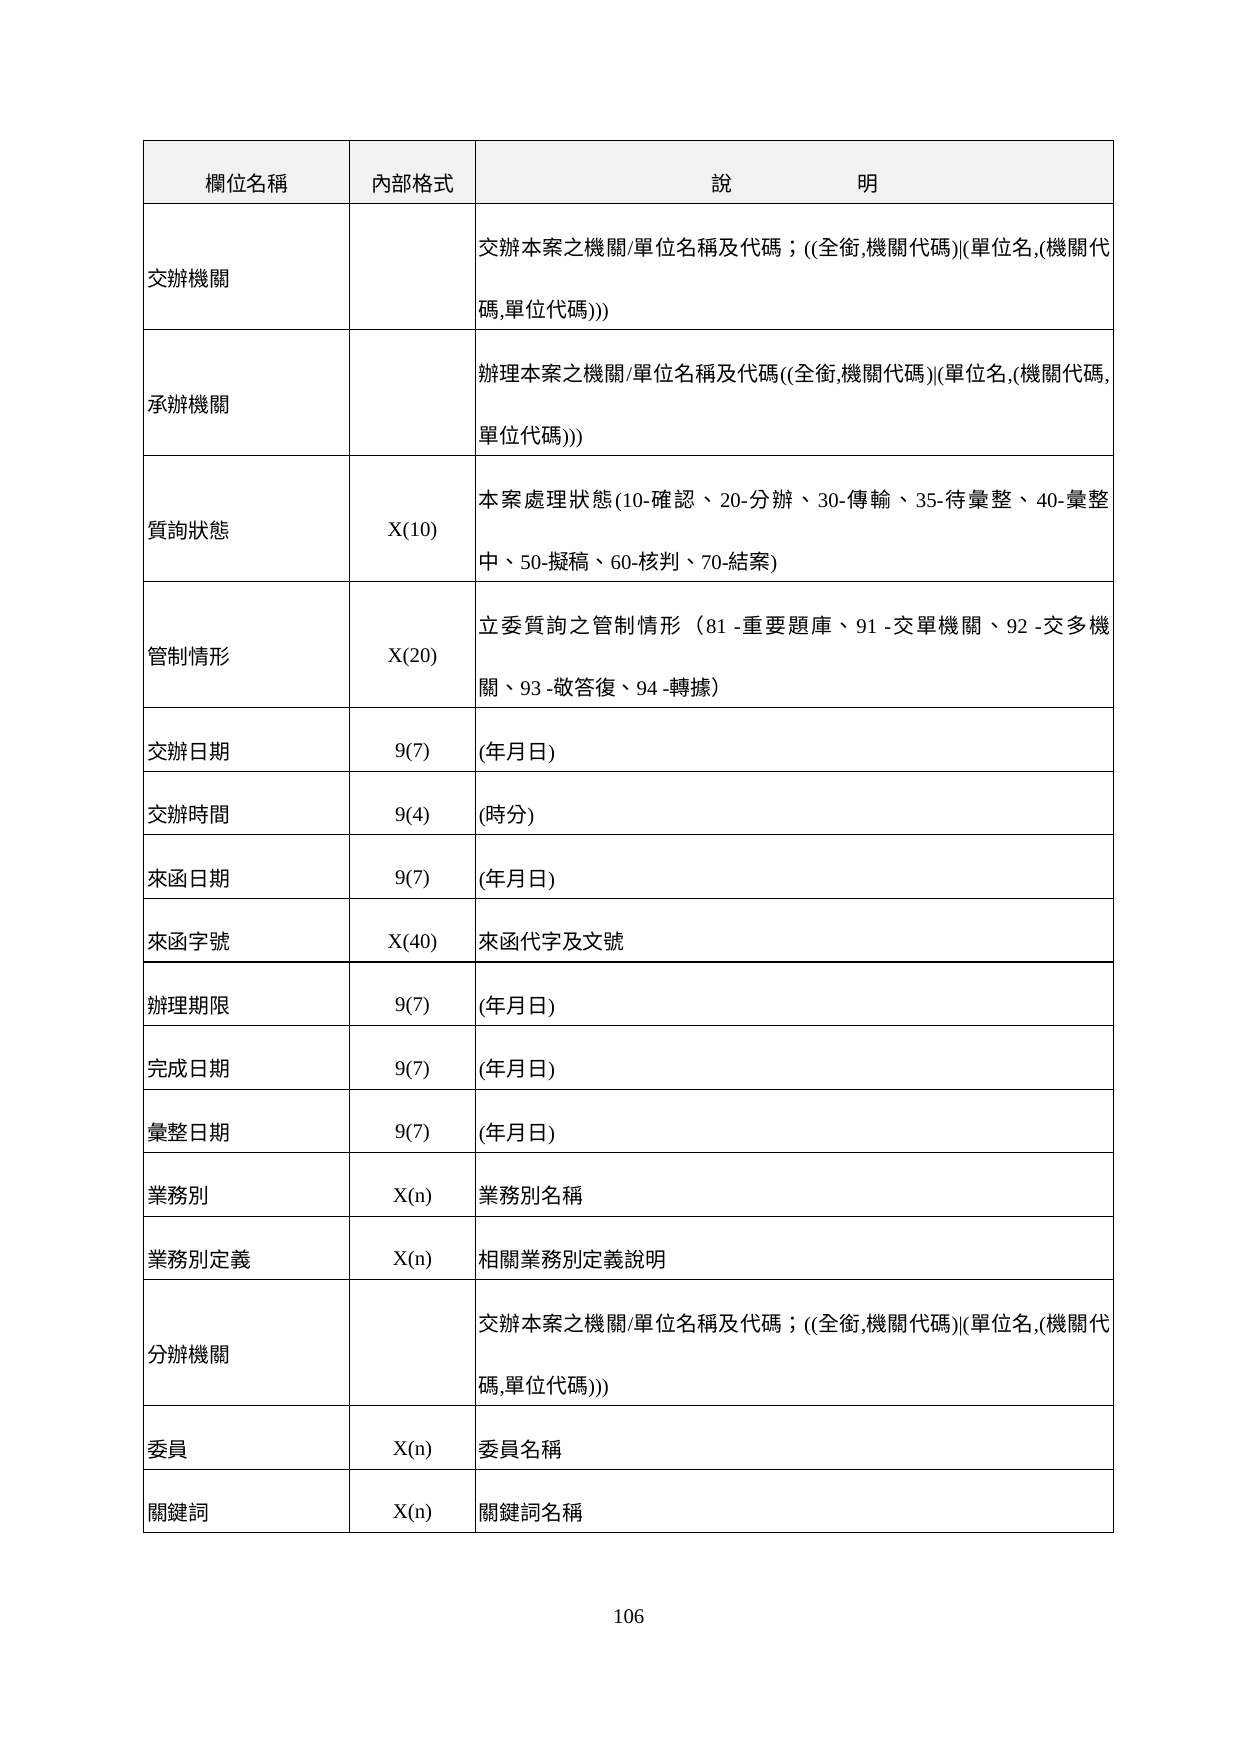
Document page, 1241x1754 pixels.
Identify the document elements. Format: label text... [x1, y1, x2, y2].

table_cell 9(7) [350, 1026, 475, 1088]
table_cell 業務別名稱 [476, 1153, 1113, 1216]
table_cell 交辦時間 [144, 772, 349, 834]
table_header 內部格式 [350, 141, 475, 203]
table_header 欄位名稱 [144, 141, 349, 203]
table_cell 交辦本案之機關/單位名稱及代碼；((全銜,機關代碼)|(單位名,(機關代碼,單位代碼))) [476, 1280, 1113, 1405]
table_cell 辦理期限 [144, 963, 349, 1025]
table_cell X(n) [350, 1153, 475, 1216]
table_cell X(20) [350, 582, 475, 707]
table_cell 交辦機關 [144, 204, 349, 329]
table_cell X(40) [350, 899, 475, 961]
table_cell 分辦機關 [144, 1280, 349, 1405]
table_cell 完成日期 [144, 1026, 349, 1088]
table_cell 9(7) [350, 1090, 475, 1152]
table_cell [350, 204, 475, 329]
table_cell 9(7) [350, 835, 475, 898]
table_cell (年月日) [476, 963, 1113, 1025]
table_cell X(10) [350, 456, 475, 581]
table_cell [350, 1280, 475, 1405]
table_cell X(n) [350, 1406, 475, 1469]
table_cell X(n) [350, 1470, 475, 1532]
table_cell 承辦機關 [144, 330, 349, 455]
table_cell (年月日) [476, 1090, 1113, 1152]
table_cell (年月日) [476, 708, 1113, 771]
table_cell 9(7) [350, 708, 475, 771]
table_cell 交辦本案之機關/單位名稱及代碼；((全銜,機關代碼)|(單位名,(機關代碼,單位代碼))) [476, 204, 1113, 329]
table_cell 關鍵詞名稱 [476, 1470, 1113, 1532]
table_cell 管制情形 [144, 582, 349, 707]
table_cell 質詢狀態 [144, 456, 349, 581]
table_cell 來函字號 [144, 899, 349, 961]
table_cell 彙整日期 [144, 1090, 349, 1152]
table_cell 立委質詢之管制情形（81 -重要題庫、91 -交單機關、92 -交多機關、93 -敬答復、94 -轉據） [476, 582, 1113, 707]
table_cell 交辦日期 [144, 708, 349, 771]
table_cell 關鍵詞 [144, 1470, 349, 1532]
table_cell 本案處理狀態(10-確認、20-分辦、30-傳輸、35-待彙整、40-彙整中、50-擬稿、60-核判、70-結案) [476, 456, 1113, 581]
table_cell 9(7) [350, 963, 475, 1025]
table_header 說 明 [476, 141, 1113, 203]
table_cell X(n) [350, 1217, 475, 1279]
table_cell 業務別 [144, 1153, 349, 1216]
table_cell 相關業務別定義說明 [476, 1217, 1113, 1279]
table_cell 辦理本案之機關/單位名稱及代碼((全銜,機關代碼)|(單位名,(機關代碼,單位代碼))) [476, 330, 1113, 455]
table_cell (年月日) [476, 835, 1113, 898]
table_cell (年月日) [476, 1026, 1113, 1088]
table_cell 來函代字及文號 [476, 899, 1113, 961]
table_cell 9(4) [350, 772, 475, 834]
table_cell [350, 330, 475, 455]
table_cell 來函日期 [144, 835, 349, 898]
table_cell 業務別定義 [144, 1217, 349, 1279]
table_cell 委員 [144, 1406, 349, 1469]
table_cell 委員名稱 [476, 1406, 1113, 1469]
table_cell (時分) [476, 772, 1113, 834]
